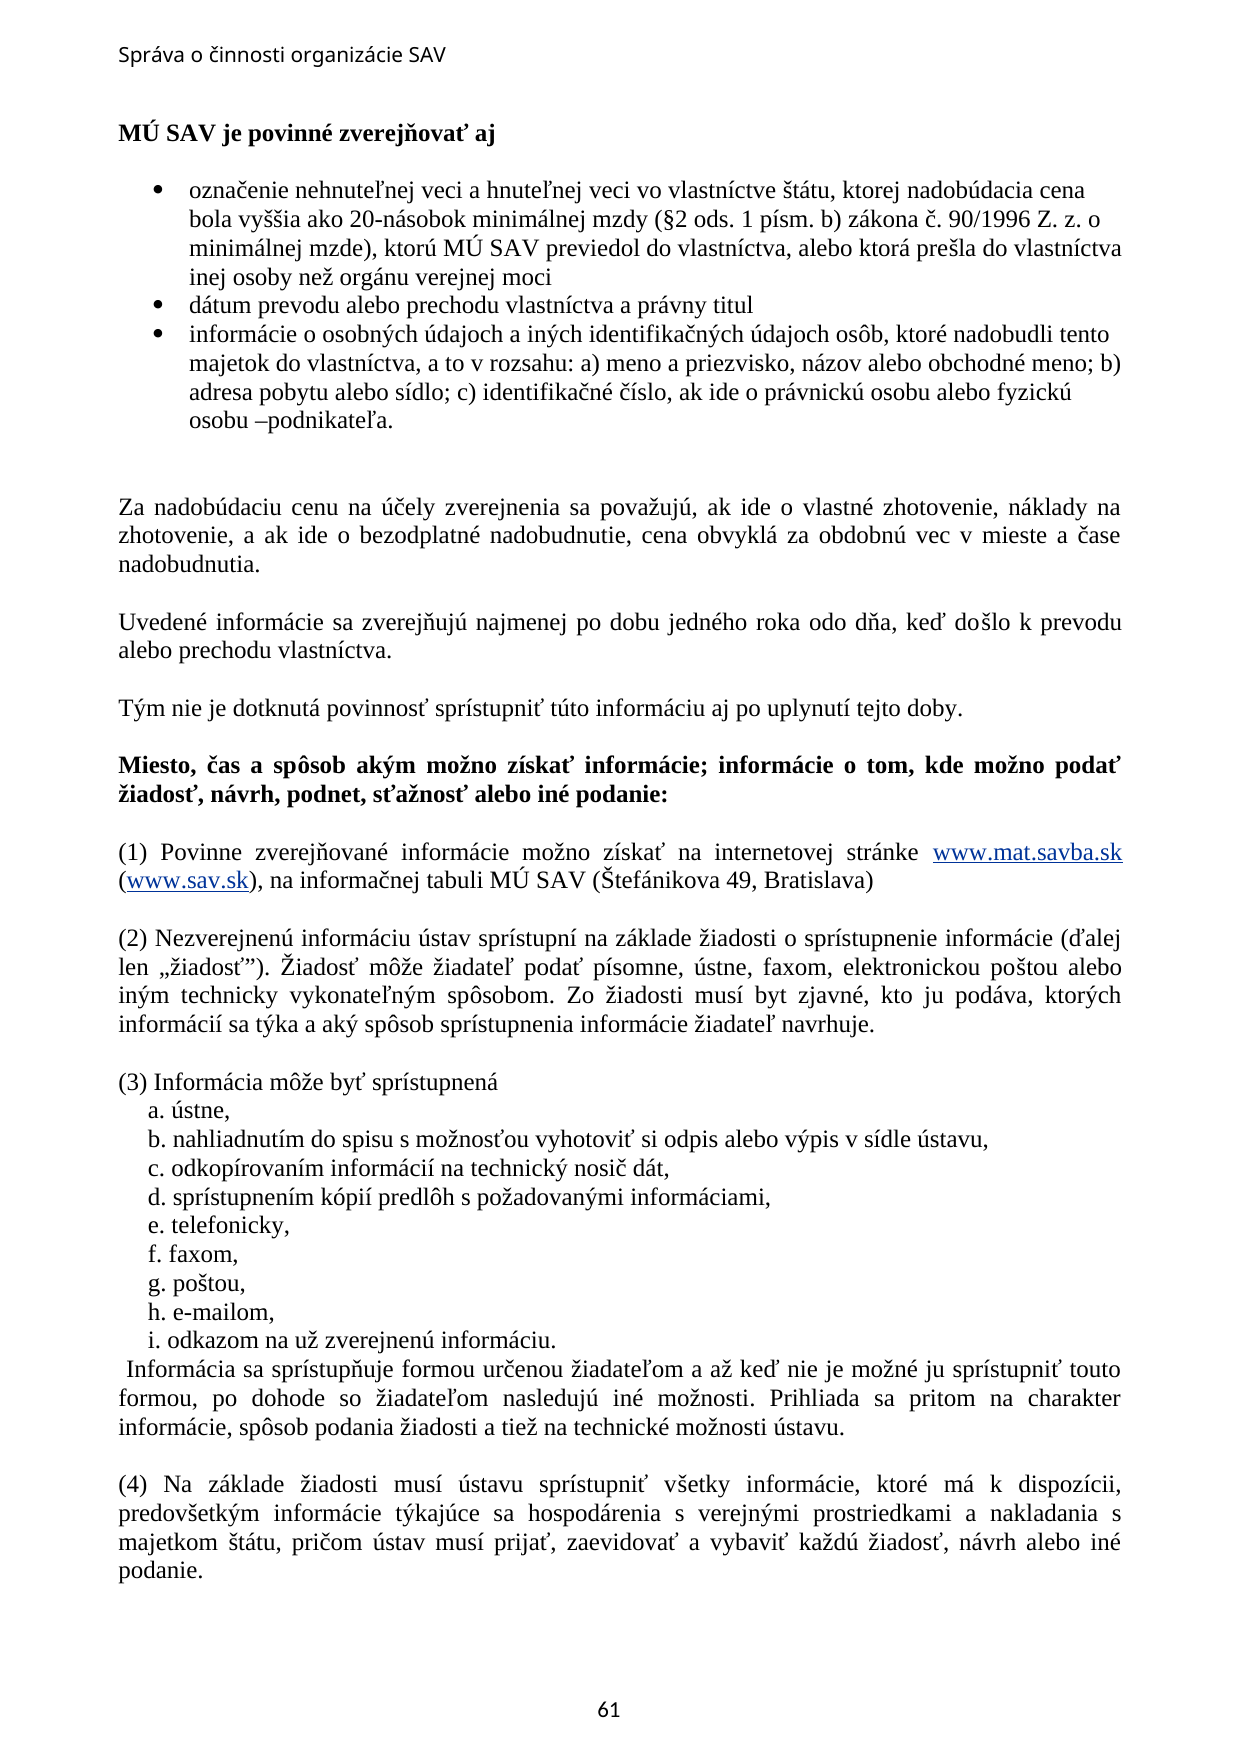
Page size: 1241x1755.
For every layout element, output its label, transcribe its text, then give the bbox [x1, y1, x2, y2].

text c. odkopírovaním informácií na technický nosič dát, [148, 1153, 1122, 1182]
text e. telefonicky, [148, 1211, 1122, 1239]
text  informácie o osobných údajoch a iných identifikačných údajoch osôb, ktoré nadobudli tento majetok do vlastníctva, a to v rozsahu: a) meno a priezvisko, názov alebo obchodné meno; b) adresa pobytu alebo sídlo; c) identifikačné číslo, ak ide o právnickú osobu alebo fyzickú osobu –podnikateľa. [153, 319, 1122, 434]
text f. faxom, [148, 1239, 1122, 1268]
text Uvedené informácie sa zverejňujú najmenej po dobu jedného roka odo dňa, keď došlo k prevodu alebo prechodu vlastníctva. [118, 607, 1122, 664]
text (4) Na základe žiadosti musí ústavu sprístupniť všetky informácie, ktoré má k dispozícii, predovšetkým informácie týkajúce sa hospodárenia s verejnými prostriedkami a nakladania s majetkom štátu, pričom ústav musí prijať, zaevidovať a vybaviť každú žiadosť, návrh alebo iné podanie. [118, 1469, 1122, 1584]
text h. e-mailom, [148, 1297, 1122, 1326]
text (2) Nezverejnenú informáciu ústav sprístupní na základe žiadosti o sprístupnenie informácie (ďalej len „žiadosť”). Žiadosť môže žiadateľ podať písomne, ústne, faxom, elektronickou poštou alebo iným technicky vykonateľným spôsobom. Zo žiadosti musí byt zjavné, kto ju podáva, ktorých informácií sa týka a aký spôsob sprístupnenia informácie žiadateľ navrhuje. [118, 923, 1122, 1038]
text b. nahliadnutím do spisu s možnosťou vyhotoviť si odpis alebo výpis v sídle ústavu, [148, 1124, 1122, 1153]
text d. sprístupnením kópií predlôh s požadovanými informáciami, [148, 1182, 1122, 1211]
text  dátum prevodu alebo prechodu vlastníctva a právny titul [153, 291, 1122, 319]
text  označenie nehnuteľnej veci a hnuteľnej veci vo vlastníctve štátu, ktorej nadobúdacia cena bola vyššia ako 20-násobok minimálnej mzdy (§2 ods. 1 písm. b) zákona č. 90/1996 Z. z. o minimálnej mzde), ktorú MÚ SAV previedol do vlastníctva, alebo ktorá prešla do vlastníctva inej osoby než orgánu verejnej moci [153, 176, 1122, 291]
text (3) Informácia môže byť sprístupnená [118, 1067, 1122, 1096]
text g. poštou, [148, 1268, 1122, 1297]
text Za nadobúdaciu cenu na účely zverejnenia sa považujú, ak ide o vlastné zhotovenie, náklady na zhotovenie, a ak ide o bezodplatné nadobudnutie, cena obvyklá za obdobnú vec v mieste a čase nadobudnutia. [118, 492, 1122, 578]
text Informácia sa sprístupňuje formou určenou žiadateľom a až keď nie je možné ju sprístupniť touto formou, po dohode so žiadateľom nasledujú iné možnosti. Prihliada sa pritom na charakter informácie, spôsob podania žiadosti a tiež na technické možnosti ústavu. [118, 1354, 1122, 1441]
text MÚ SAV je povinné zverejňovať aj [118, 118, 1122, 147]
text Tým nie je dotknutá povinnosť sprístupniť túto informáciu aj po uplynutí tejto doby. [118, 693, 1122, 722]
text (1) Povinne zverejňované informácie možno získať na internetovej stránke www.mat.savba.sk (www.sav.sk), na informačnej tabuli MÚ SAV (Štefánikova 49, Bratislava) [118, 837, 1122, 894]
text i. odkazom na už zverejnenú informáciu. [148, 1326, 1122, 1354]
text Miesto, čas a spôsob akým možno získať informácie; informácie o tom, kde možno podať žiadosť, návrh, podnet, sťažnosť alebo iné podanie: [118, 751, 1122, 808]
text a. ústne, [148, 1096, 1122, 1124]
